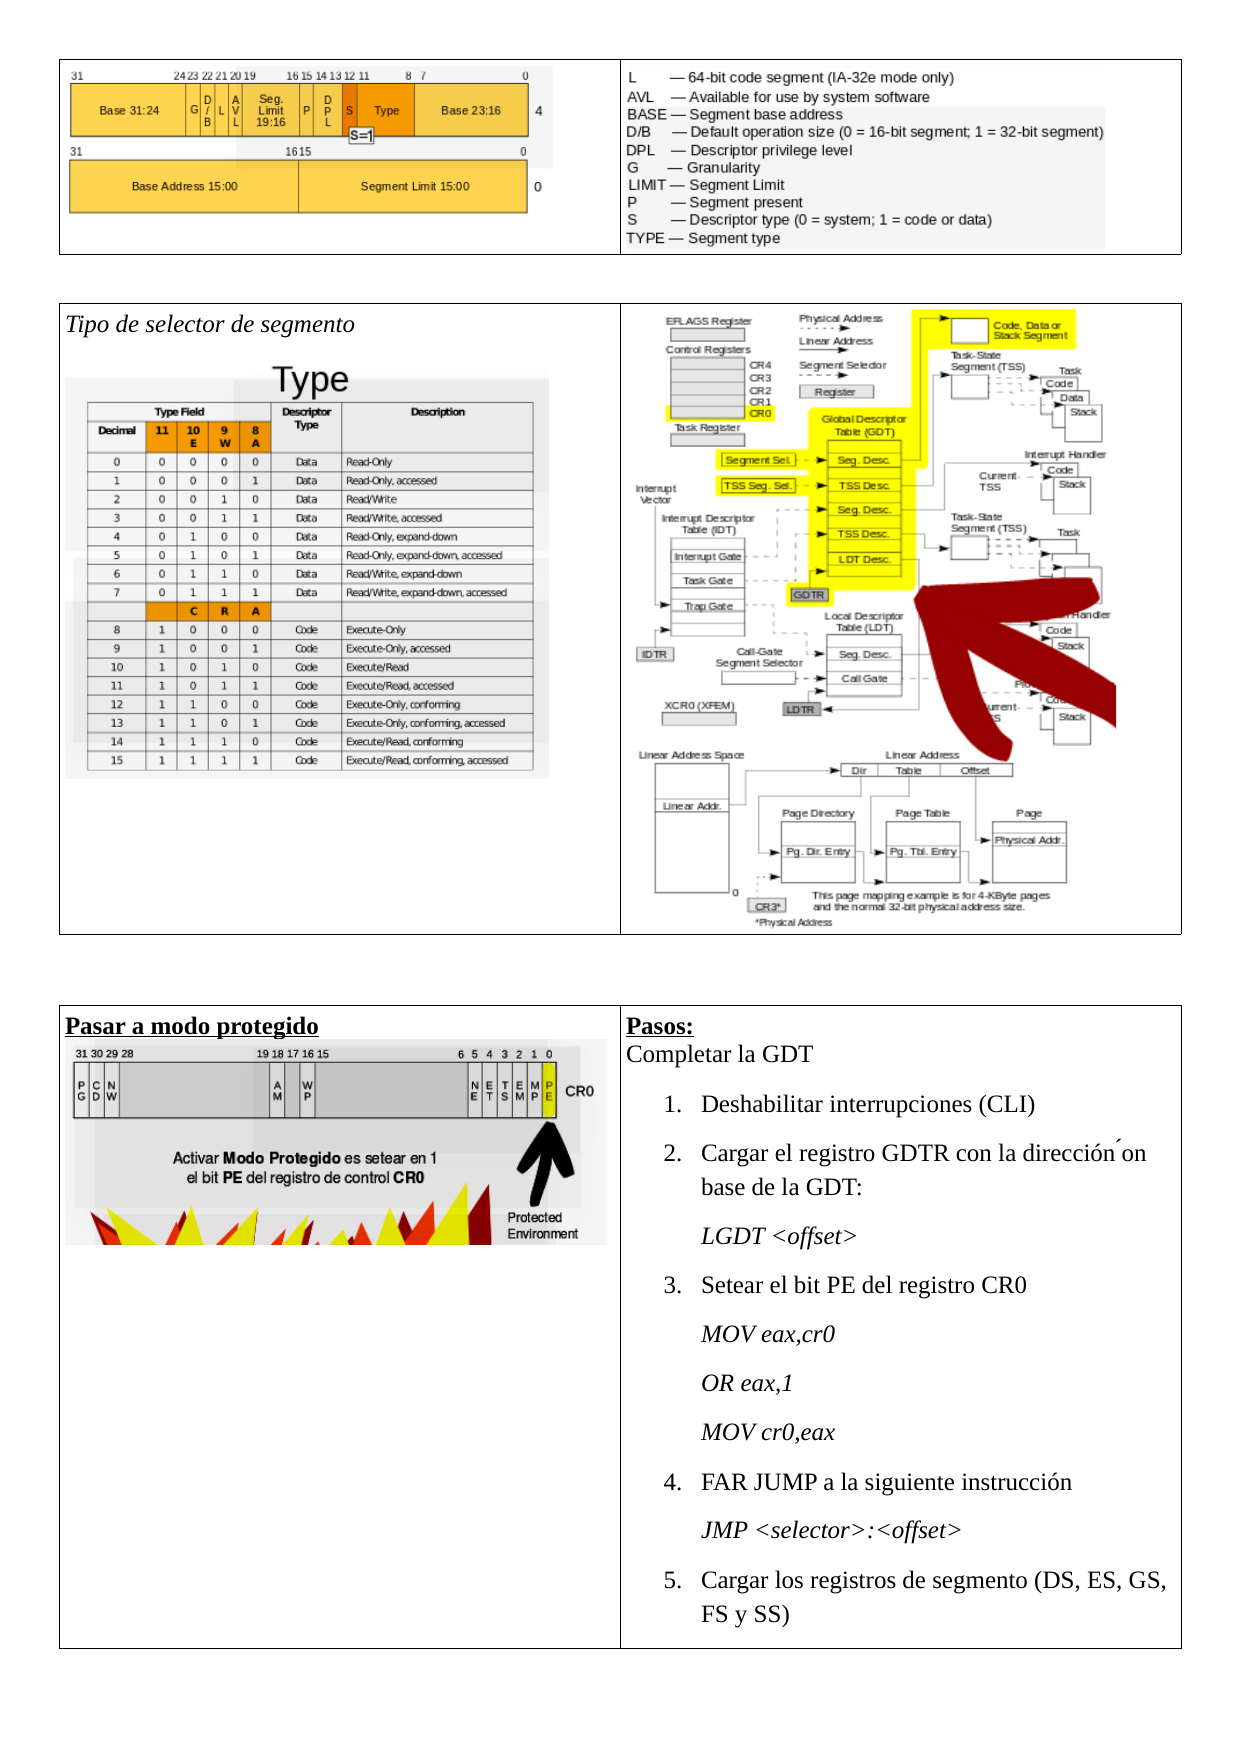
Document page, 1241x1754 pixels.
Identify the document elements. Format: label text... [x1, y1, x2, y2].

picture [625, 65, 1107, 249]
table_header Tipo de selector de segmento [60, 304, 620, 934]
table_header [621, 60, 1181, 254]
table_header [60, 60, 620, 254]
picture [64, 1039, 609, 1245]
picture [625, 309, 1117, 929]
picture [64, 358, 550, 779]
picture [64, 65, 554, 222]
table_header Pasos: Completar la GDT Deshabilitar interrupciones (CLI) Cargar el registro GDTR con la dirección ́on base de la GDT: LGDT <offset> Setear el bit PE del registro CR0 MOV eax,cr0 OR eax,1 MOV cr0,eax FAR JUMP a la siguiente instrucción JMP <selector>:<offset> Cargar los registros de segmento (DS, ES, GS, FS y SS) [621, 1006, 1181, 1648]
table_header [621, 304, 1181, 934]
table_header Pasar a modo protegido [60, 1006, 620, 1648]
